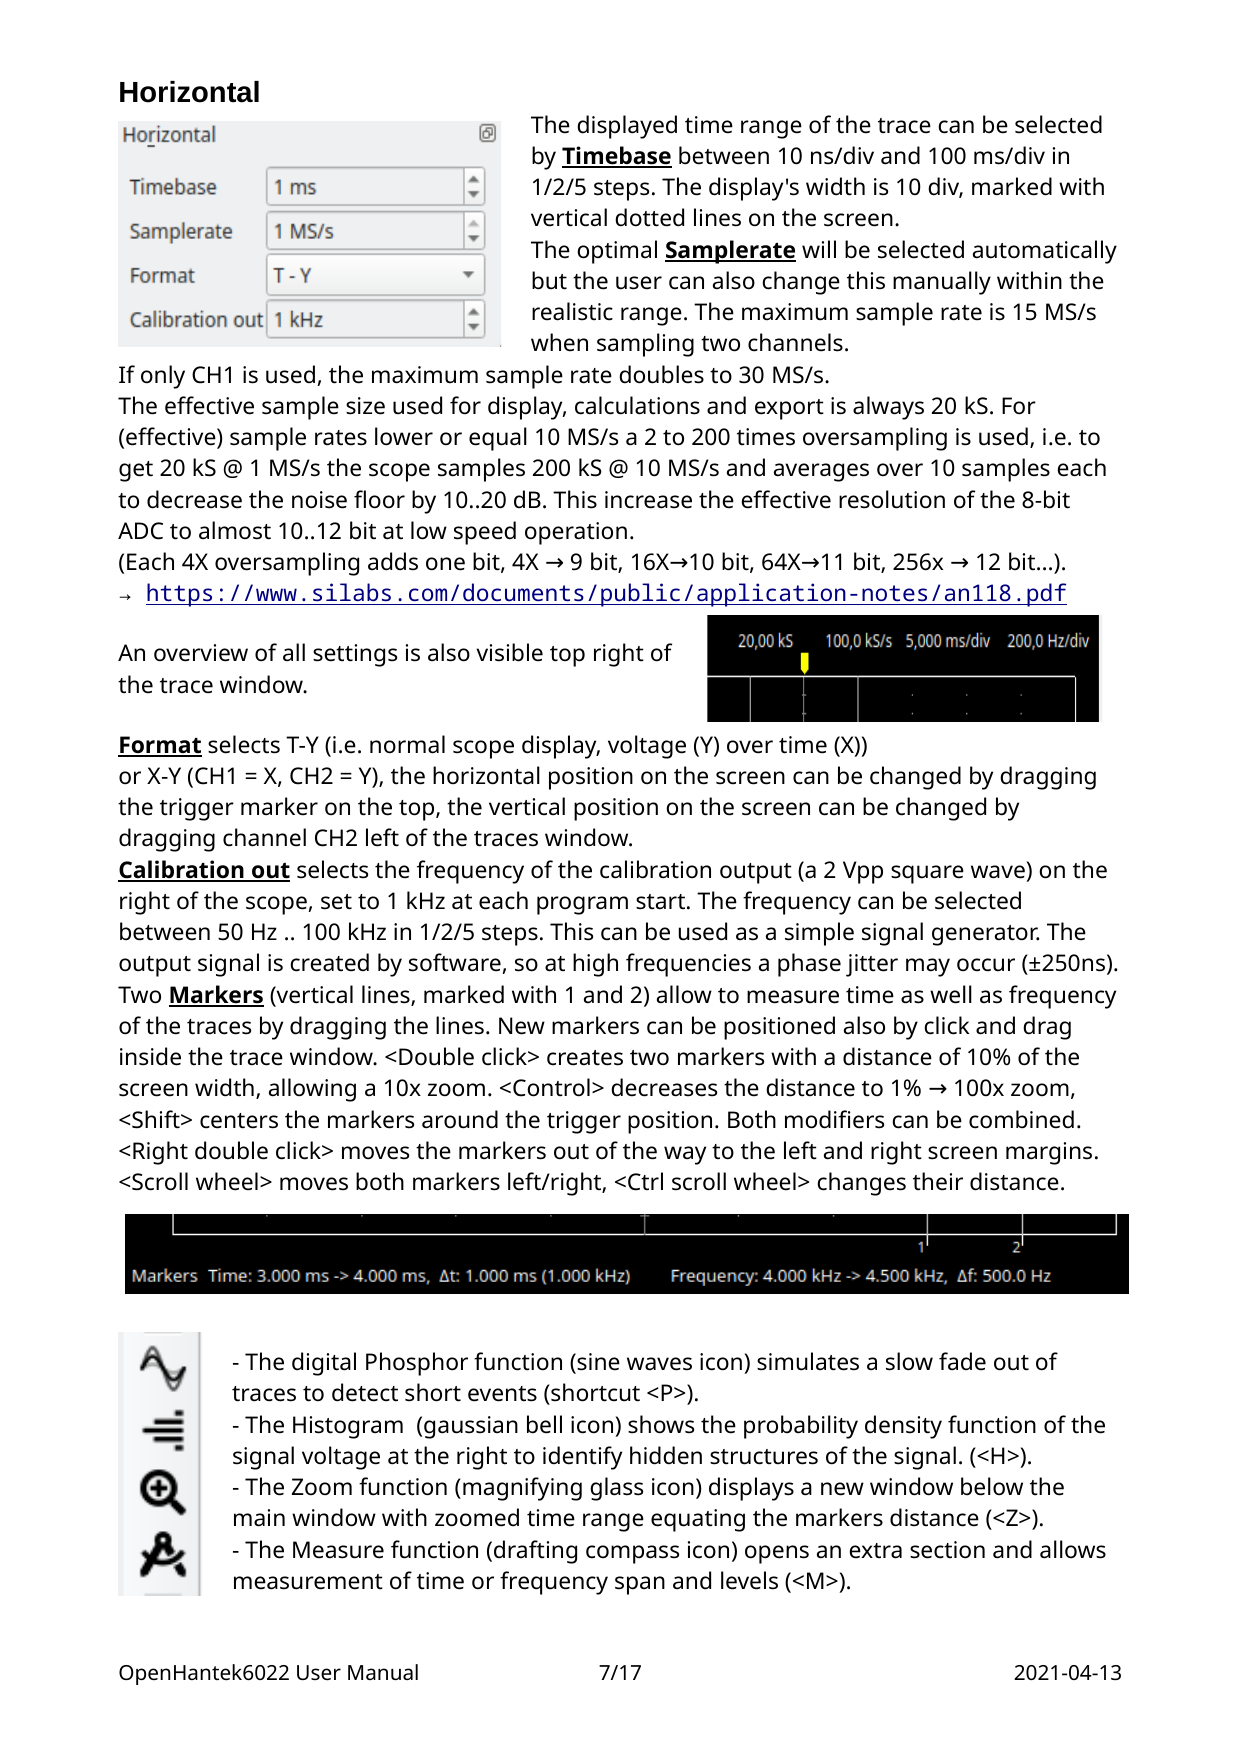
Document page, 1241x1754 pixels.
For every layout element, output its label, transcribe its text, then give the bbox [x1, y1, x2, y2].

text - The Measure function (drafting compass icon) opens an extra section and allows measurement of time or frequency span and levels (<M>). [203, 1533, 1122, 1596]
picture [707, 615, 1103, 646]
text - The Zoom function (magnifying glass icon) displays a new window below the main window with zoomed time range equating the markers distance (<Z>). [203, 1471, 1122, 1533]
text → https://www.silabs.com/documents/public/application-notes/an118.pdf [118, 577, 1122, 608]
picture [118, 1332, 203, 1596]
text The effective sample size used for display, calculations and export is always 20 kS. For (effective) sample rates lower or equal 10 MS/s a 2 to 200 times oversampling is used, i.e. to get 20 kS @ 1 MS/s the scope samples 200 kS @ 10 MS/s and averages over 10 samples each to decrease the noise floor by 10..20 dB. This increase the effective resolution of the 8-bit ADC to almost 10..12 bit at low speed operation. [118, 390, 1122, 546]
text The displayed time range of the trace can be selected by Timebase between 10 ns/div and 100 ms/div in 1/2/5 steps. The display's width is 10 div, marked with vertical dotted lines on the screen. [118, 108, 1122, 233]
text The optimal Samplerate will be selected automatically but the user can also change this manually within the realistic range. The maximum sample rate is 15 MS/s when sampling two channels. [118, 233, 1122, 358]
text If only CH1 is used, the maximum sample rate doubles to 30 MS/s. [118, 358, 1122, 390]
picture [118, 121, 502, 347]
text (Each 4X oversampling adds one bit, 4X → 9 bit, 16X→10 bit, 64X→11 bit, 256x → 12 bit…). [118, 546, 1122, 577]
text - The digital Phosphor function (sine waves icon) simulates a slow fade out of traces to detect short events (shortcut <P>). [203, 1346, 1122, 1408]
text Format selects T-Y (i.e. normal scope display, voltage (Y) over time (X)) or X-Y (CH1 = X, CH2 = Y), the horizontal position on the screen can be changed by dragging the trigger marker on the top, the vertical position on the screen can be changed by dragging channel CH2 left of the traces window. [118, 728, 1122, 853]
subtitle Horizontal [118, 75, 1122, 108]
text - The Histogram (gaussian bell icon) shows the probability density function of the signal voltage at the right to identify hidden structures of the signal. (<H>). [203, 1408, 1122, 1471]
text Two Markers (vertical lines, marked with 1 and 2) allow to measure time as well as frequency of the traces by dragging the lines. New markers can be positioned also by click and drag inside the trace window. <Double click> creates two markers with a distance of 10% of the screen width, allowing a 10x zoom. <Control> decreases the distance to 1% → 100x zoom, <Shift> centers the markers around the trigger position. Both modifiers can be combined. <Right double click> moves the markers out of the way to the left and right screen margins. [118, 978, 1122, 1166]
text An overview of all settings is also visible top right of the trace window. [118, 637, 1122, 700]
picture [125, 1214, 1129, 1294]
text Calibration out selects the frequency of the calibration output (a 2 Vpp square wave) on the right of the scope, set to 1 kHz at each program start. The frequency can be selected between 50 Hz .. 100 kHz in 1/2/5 steps. This can be used as a simple signal generator. The output signal is created by software, so at high frequencies a phase jitter may occur (±250ns). [118, 853, 1122, 978]
text <Scroll wheel> moves both markers left/right, <Ctrl scroll wheel> changes their distance. [118, 1166, 1122, 1197]
